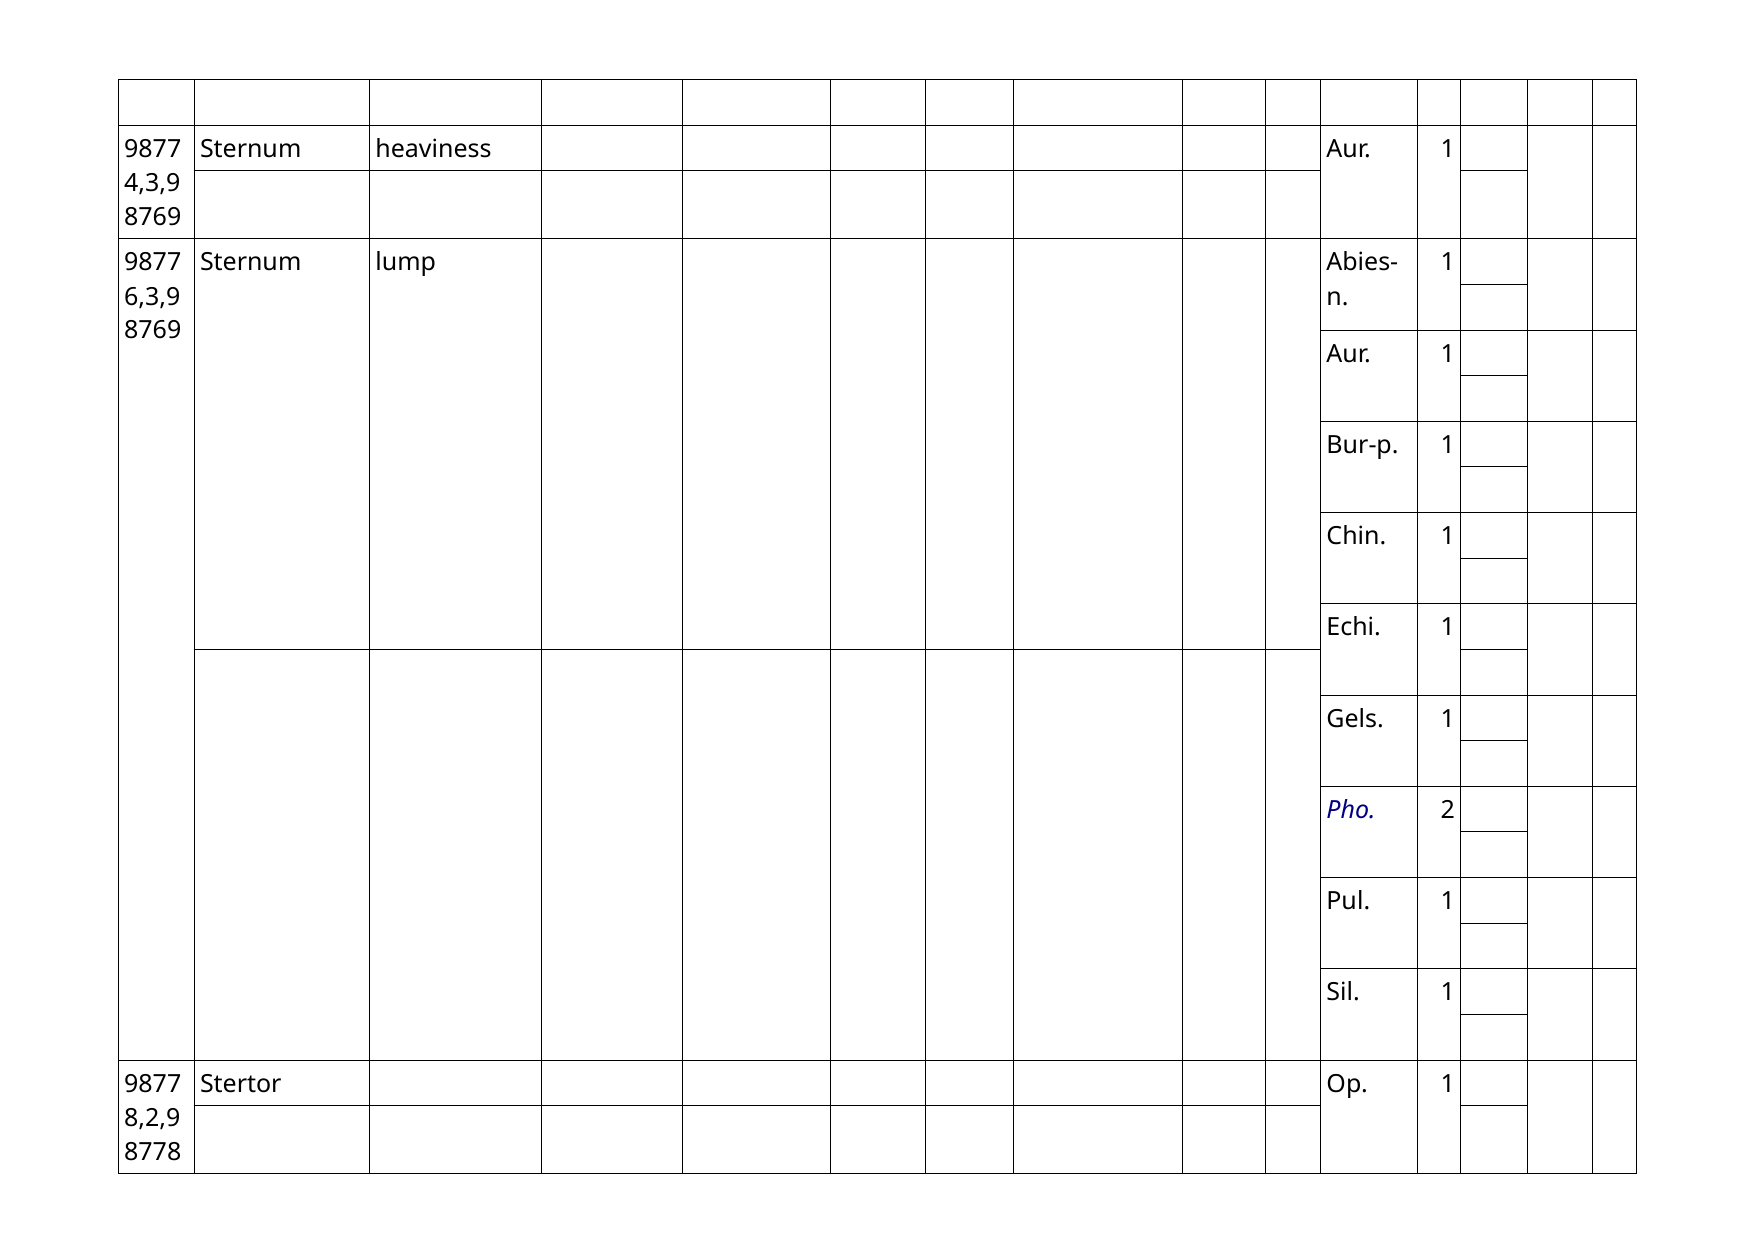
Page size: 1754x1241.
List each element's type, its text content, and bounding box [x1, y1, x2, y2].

table_cell [1593, 126, 1636, 238]
table_cell [195, 171, 369, 238]
table_cell [1593, 969, 1636, 1059]
table_cell 1 [1418, 513, 1460, 603]
table_cell [1014, 171, 1182, 238]
table_cell 1 [1418, 1061, 1460, 1173]
table_cell [1266, 1106, 1320, 1173]
table_cell [1014, 1106, 1182, 1173]
table_cell [1014, 80, 1182, 124]
table_cell lump [370, 239, 541, 649]
table_cell Pho. [1321, 787, 1417, 877]
table_cell Bur-p. [1321, 422, 1417, 512]
table_cell [926, 171, 1013, 238]
table_cell Chin. [1321, 513, 1417, 603]
table_cell Aur. [1321, 331, 1417, 421]
table_cell [1183, 126, 1265, 170]
table_cell Op. [1321, 1061, 1417, 1173]
table_cell Sternum [195, 126, 369, 170]
table_cell 2 [1418, 787, 1460, 877]
table_cell 98776,3,98769 [119, 239, 194, 1059]
table_cell [1461, 513, 1527, 558]
table_cell [1461, 1015, 1527, 1059]
table_cell [1593, 1061, 1636, 1173]
table_cell Stertor [195, 1061, 369, 1105]
table_cell [926, 1061, 1013, 1105]
table_cell [831, 126, 925, 170]
table_cell [1528, 80, 1592, 124]
table_cell 1 [1418, 696, 1460, 786]
table_cell [1461, 741, 1527, 786]
table_cell [195, 80, 369, 124]
table_cell [926, 1106, 1013, 1173]
table_cell [1183, 650, 1265, 1059]
table_cell [542, 239, 682, 649]
table_cell [1461, 331, 1527, 375]
table_cell [1461, 787, 1527, 831]
table_cell [370, 171, 541, 238]
table_cell [1014, 126, 1182, 170]
table_cell [1593, 331, 1636, 421]
table_cell [926, 126, 1013, 170]
table_cell [1528, 126, 1592, 238]
table_cell [1461, 832, 1527, 877]
table_cell [1528, 331, 1592, 421]
table_cell Echi. [1321, 604, 1417, 694]
table_cell [1593, 513, 1636, 603]
table_cell [683, 80, 830, 124]
table_cell [1014, 1061, 1182, 1105]
table_cell [1266, 126, 1320, 170]
table_cell [1461, 422, 1527, 466]
table_cell [1593, 604, 1636, 694]
table_cell [195, 650, 369, 1059]
table_cell [1593, 422, 1636, 512]
table_cell [542, 1061, 682, 1105]
table_cell [1461, 376, 1527, 421]
table_cell [1321, 80, 1417, 124]
table_cell [1461, 1061, 1527, 1105]
table_cell [119, 80, 194, 124]
table_cell 1 [1418, 604, 1460, 694]
table_cell [1528, 513, 1592, 603]
table_cell [370, 1106, 541, 1173]
table_cell [683, 1061, 830, 1105]
table_cell [683, 126, 830, 170]
table_cell [1593, 878, 1636, 968]
table_cell [683, 171, 830, 238]
table_cell [370, 650, 541, 1059]
table_cell Aur. [1321, 126, 1417, 238]
table_cell 1 [1418, 126, 1460, 238]
table_cell [1593, 696, 1636, 786]
table_cell [1528, 969, 1592, 1059]
table_cell [926, 239, 1013, 649]
table_cell [1266, 1061, 1320, 1105]
table_cell [1014, 239, 1182, 649]
table_cell [1461, 969, 1527, 1014]
table_cell [1418, 80, 1460, 124]
table_cell [683, 239, 830, 649]
table_cell Gels. [1321, 696, 1417, 786]
table_cell [542, 171, 682, 238]
table_cell [1593, 80, 1636, 124]
table_cell [1461, 559, 1527, 603]
table_cell 1 [1418, 878, 1460, 968]
table_cell [1266, 171, 1320, 238]
table_cell [1266, 650, 1320, 1059]
table_cell [831, 239, 925, 649]
table_cell [1266, 239, 1320, 649]
table_cell [542, 126, 682, 170]
table_cell [542, 80, 682, 124]
table_cell [1461, 126, 1527, 170]
table_cell [1528, 422, 1592, 512]
table_cell 1 [1418, 422, 1460, 512]
table_cell [831, 1106, 925, 1173]
table_cell [1593, 239, 1636, 329]
table_cell [1461, 171, 1527, 238]
table_cell [1528, 787, 1592, 877]
table_cell [831, 80, 925, 124]
table_cell [926, 80, 1013, 124]
table_cell [1528, 696, 1592, 786]
table_cell [1461, 696, 1527, 740]
table_cell [542, 650, 682, 1059]
table_cell [1266, 80, 1320, 124]
table_cell Abies-n. [1321, 239, 1417, 329]
table_cell 1 [1418, 239, 1460, 329]
table_cell [1461, 467, 1527, 512]
table_cell [1593, 787, 1636, 877]
table_cell [370, 1061, 541, 1105]
table_cell [683, 650, 830, 1059]
table_cell Pul. [1321, 878, 1417, 968]
table_cell [831, 171, 925, 238]
table_cell [1461, 924, 1527, 968]
table_cell [1014, 650, 1182, 1059]
table_cell Sternum [195, 239, 369, 649]
table_cell [1183, 171, 1265, 238]
table_cell [1461, 239, 1527, 284]
table_cell [542, 1106, 682, 1173]
table_cell [1461, 878, 1527, 923]
table_cell [1461, 285, 1527, 329]
table_cell [1528, 1061, 1592, 1173]
table_cell [1528, 604, 1592, 694]
table_cell [683, 1106, 830, 1173]
table_cell heaviness [370, 126, 541, 170]
table_cell 1 [1418, 969, 1460, 1059]
table_cell [1461, 650, 1527, 694]
table_cell [831, 650, 925, 1059]
table_cell [1528, 878, 1592, 968]
table_cell 1 [1418, 331, 1460, 421]
table_cell [1183, 1061, 1265, 1105]
table_cell [1528, 239, 1592, 329]
table_cell [1461, 80, 1527, 124]
table_cell [370, 80, 541, 124]
table_cell Sil. [1321, 969, 1417, 1059]
table_cell [1183, 1106, 1265, 1173]
table_cell [195, 1106, 369, 1173]
table_cell [831, 1061, 925, 1105]
table_cell [926, 650, 1013, 1059]
table_cell [1461, 1106, 1527, 1173]
table_cell [1183, 239, 1265, 649]
table_cell 98778,2,98778 [119, 1061, 194, 1173]
table_cell 98774,3,98769 [119, 126, 194, 238]
table_cell [1461, 604, 1527, 649]
table_cell [1183, 80, 1265, 124]
